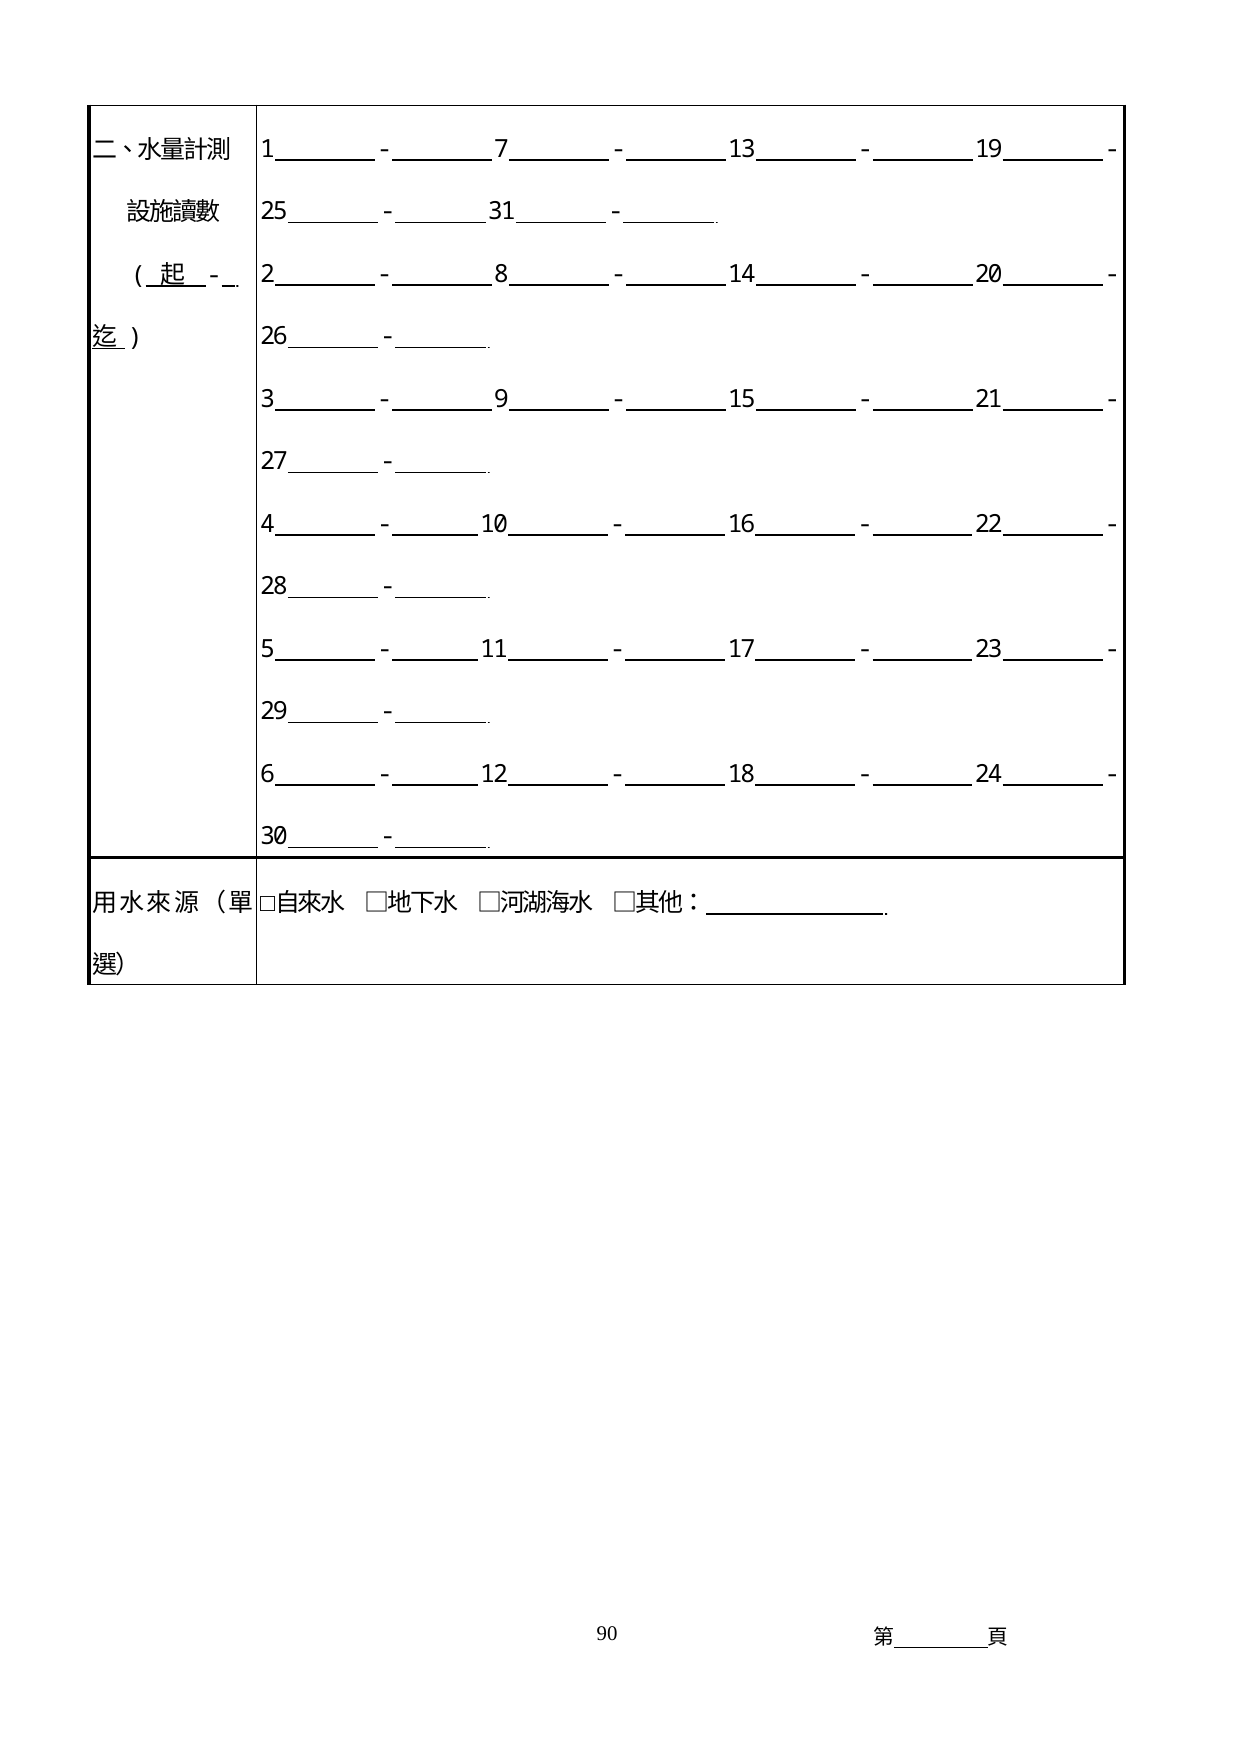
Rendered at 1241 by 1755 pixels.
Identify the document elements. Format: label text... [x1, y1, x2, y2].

table_cell 二、水量計測設施讀數 ( 起 - 迄 ) [91, 106, 256, 856]
table_cell □自來水 □地下水 □河湖海水 □其他： [257, 859, 1123, 984]
table_cell 用水來源（單選） [91, 859, 256, 984]
table_cell 1 - 7 - 13 - 19 - 25 - 31 - 2 - 8 - 14 - 20 - 26 - 3 - 9 - 15 - 21 - 27 - 4 - 10 - 16 - 22 - 28 - 5 - 11 - 17 - 23 - 29 - 6 - 12 - 18 - 24 - 30 - [257, 106, 1123, 856]
